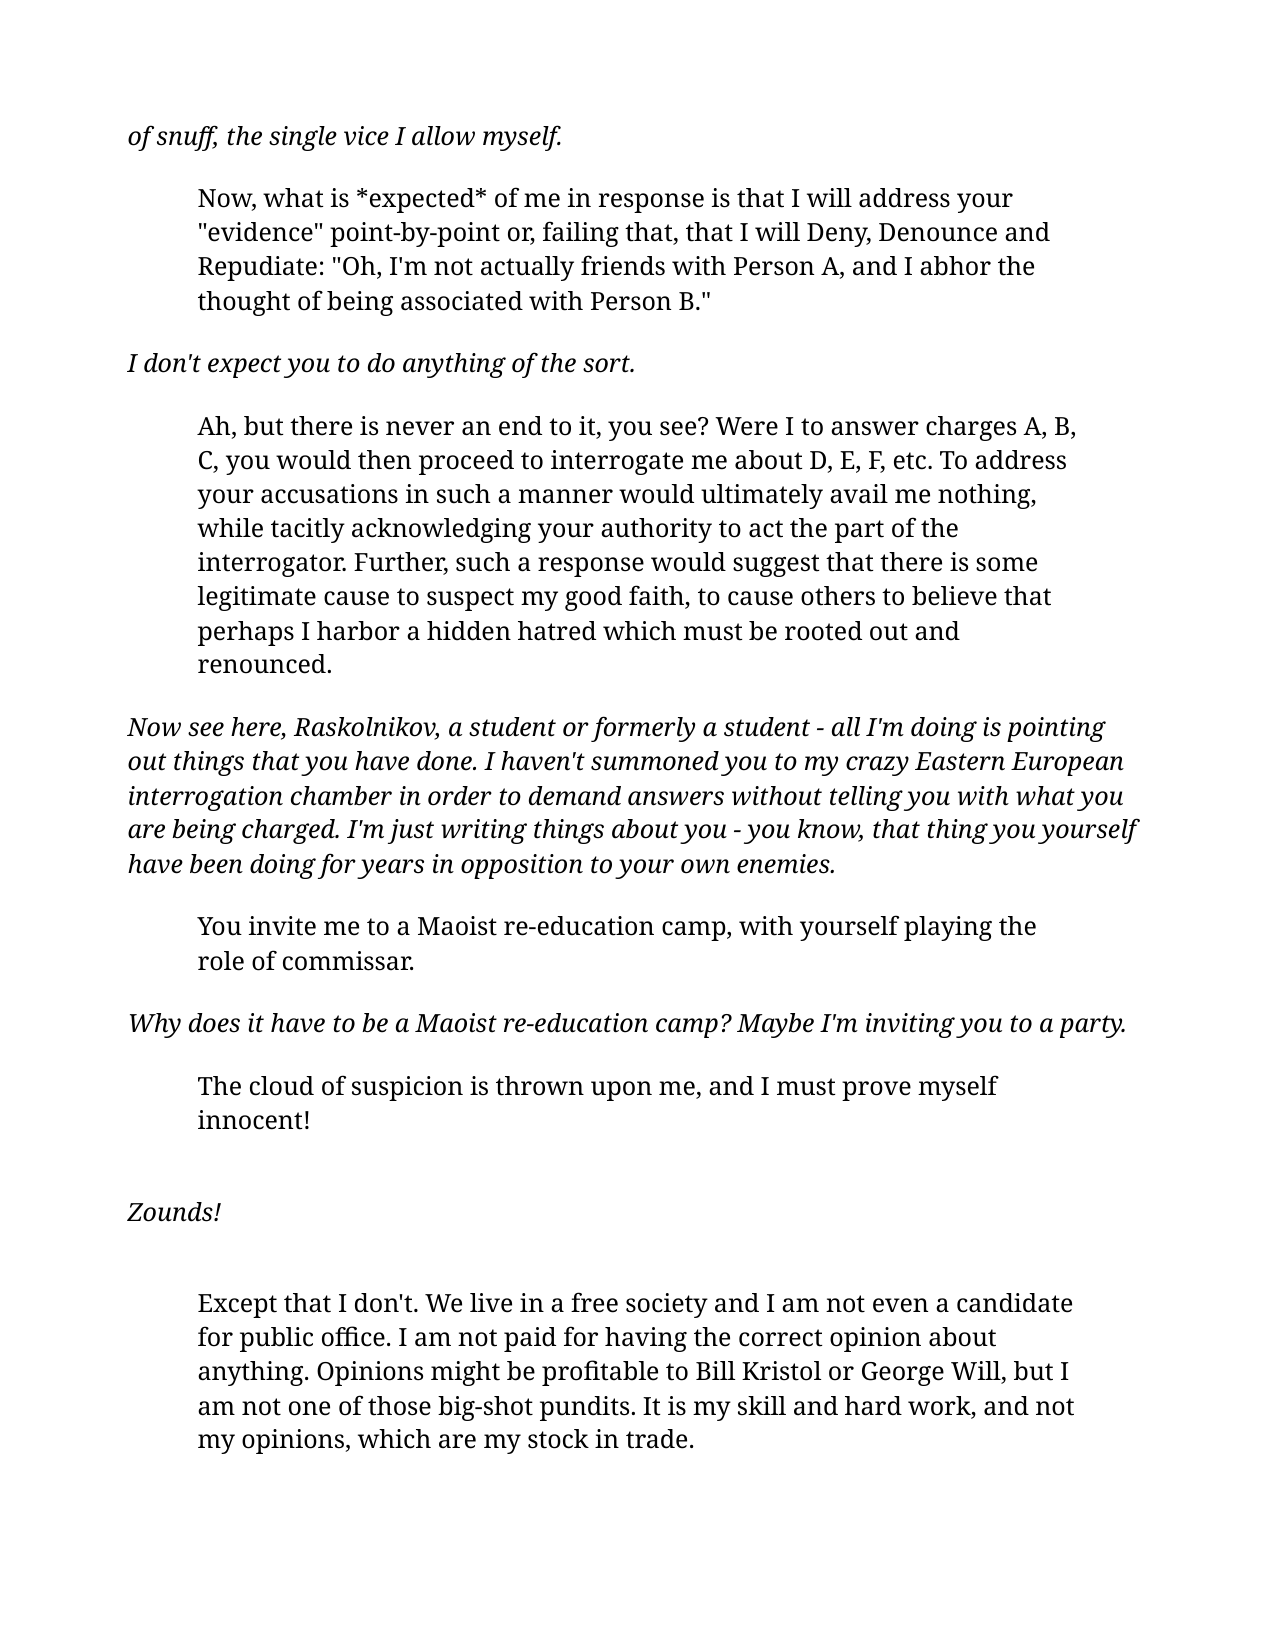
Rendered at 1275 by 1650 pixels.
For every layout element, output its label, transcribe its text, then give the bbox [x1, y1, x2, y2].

text You invite me to a Maoist re-education camp, with yourself playing the role of commissar. [197, 909, 1077, 977]
text I don't expect you to do anything of the sort. [127, 346, 1147, 380]
text Except that I don't. We live in a free society and I am not even a candidate for public office. I am not paid for having the correct opinion about anything. Opinions might be profitable to Bill Kristol or George Will, but I am not one of those big-shot pundits. It is my skill and hard work, and not my opinions, which are my stock in trade. [197, 1286, 1077, 1456]
text of snuff, the single vice I allow myself. [127, 118, 1147, 152]
text Zounds! [127, 1194, 1147, 1228]
text Ah, but there is never an end to it, you see? Were I to answer charges A, B, C, you would then proceed to interrogate me about D, E, F, etc. To address your accusations in such a manner would ultimately avail me nothing, while tacitly acknowledging your authority to act the part of the interrogator. Further, such a response would suggest that there is some legitimate cause to suspect my good faith, to cause others to believe that perhaps I harbor a hidden hatred which must be rooted out and renounced. [197, 409, 1077, 681]
text The cloud of suspicion is thrown upon me, and I must prove myself innocent! [197, 1069, 1077, 1137]
text Why does it have to be a Maoist re-education camp? Maybe I'm inviting you to a party. [127, 1006, 1147, 1040]
text Now see here, Raskolnikov, a student or formerly a student - all I'm doing is pointing out things that you have done. I haven't summoned you to my crazy Eastern European interrogation chamber in order to demand answers without telling you with what you are being charged. I'm just writing things about you - you know, that thing you yourself have been doing for years in opposition to your own enemies. [127, 710, 1147, 880]
text Now, what is *expected* of me in response is that I will address your "evidence" point-by-point or, failing that, that I will Deny, Denounce and Repudiate: "Oh, I'm not actually friends with Person A, and I abhor the thought of being associated with Person B." [197, 181, 1077, 317]
